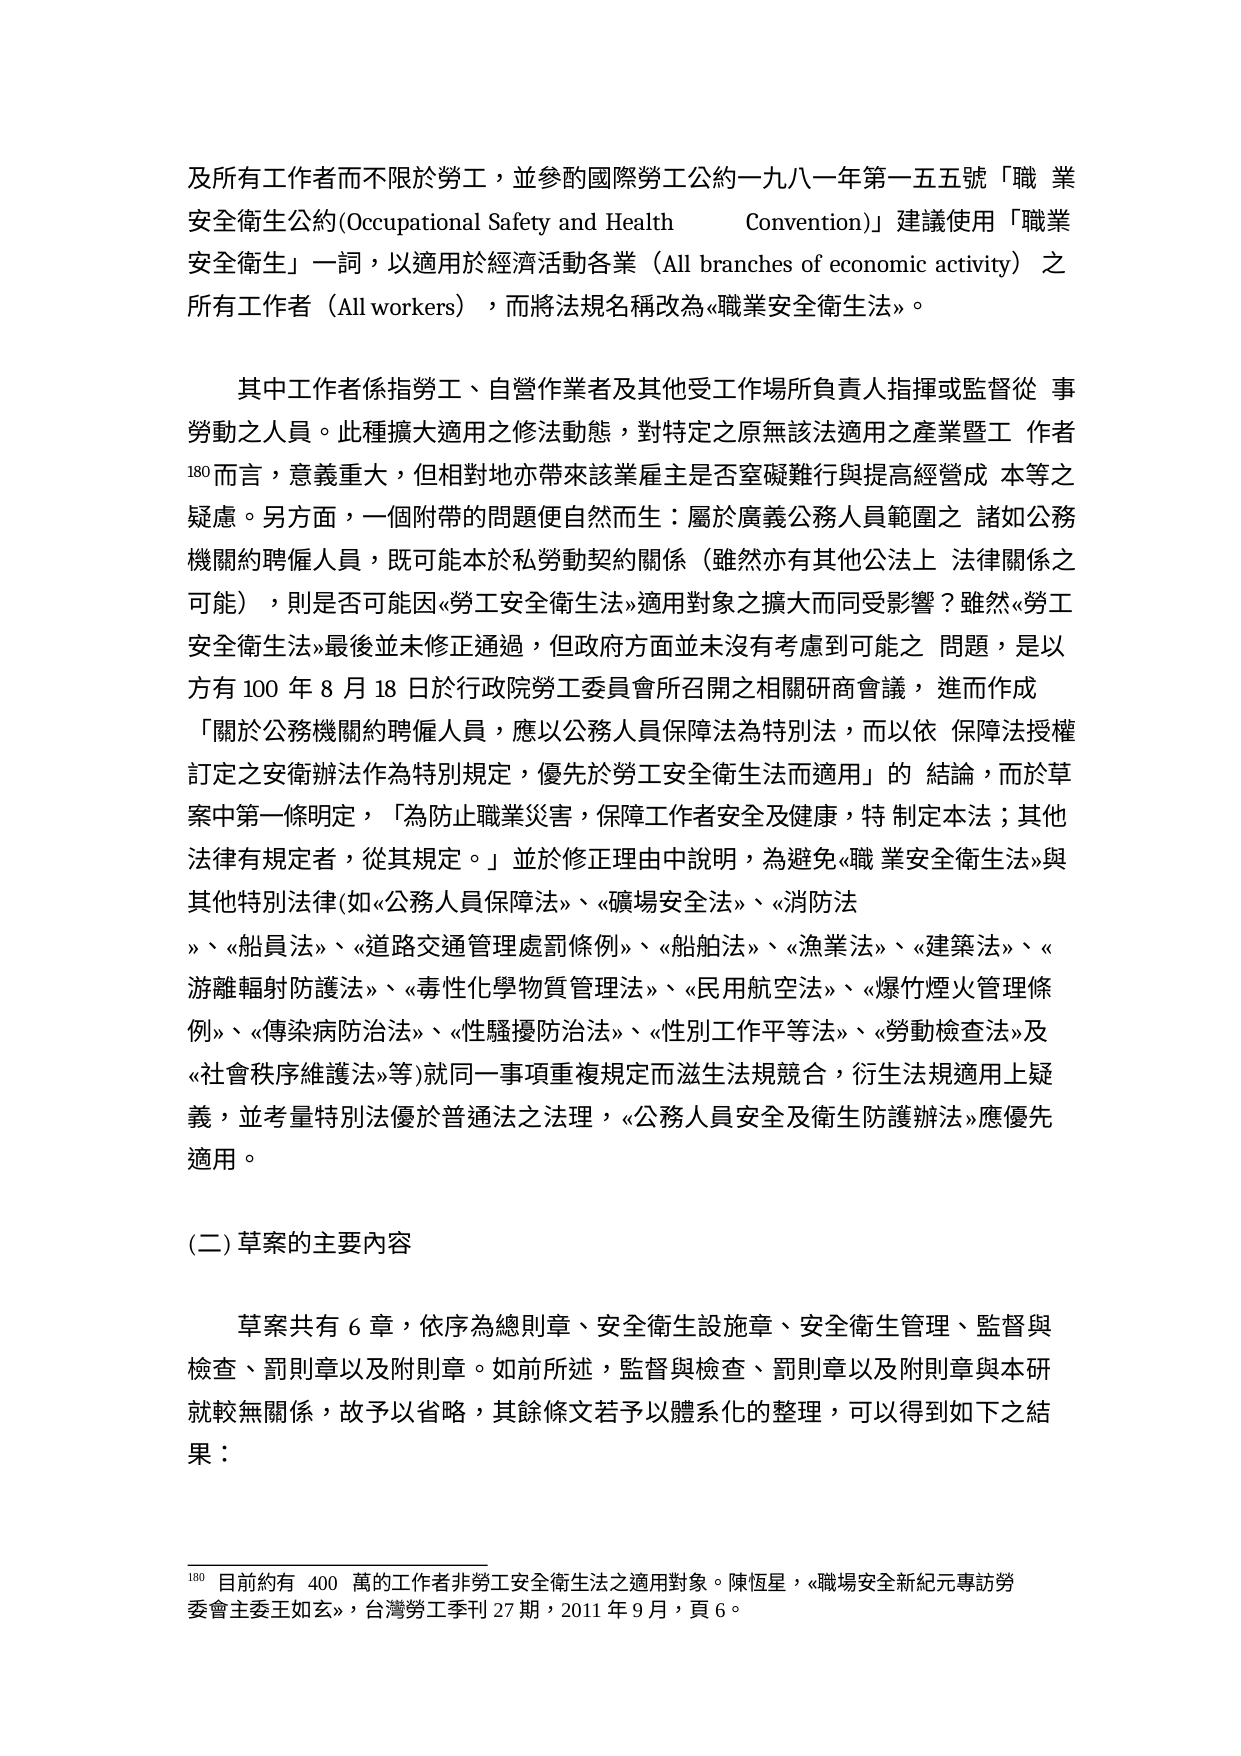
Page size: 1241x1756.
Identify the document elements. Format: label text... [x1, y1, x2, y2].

text »、«船員法»、«道路交通管理處罰條例»、«船舶法»、«漁業法»、«建築法»、« 游離輻射防護法»、«毒性化學物質管理法»、«民用航空法»、«爆竹煙火管理條例»、«傳染病防治法»、«性騷擾防治法»、«性別工作平等法»、«勞動檢查法»及 [187, 926, 1053, 1048]
text 180 目前約有 400 萬的工作者非勞工安全衛生法之適用對象。陳恆星，«職場安全新紀元專訪勞委會主委王如玄»，台灣勞工季刊 27 期，2011 年 9 月，頁 6。 [187, 1568, 1036, 1623]
text «社會秩序維護法»等)就同一事項重複規定而滋生法規競合，衍生法規適用上疑義，並考量特別法優於普通法之法理，«公務人員安全及衛生防護辦法»應優先適用。 [187, 1054, 1054, 1176]
text 其中工作者係指勞工、自營作業者及其他受工作場所負責人指揮或監督從 事勞動之人員。此種擴大適用之修法動態，對特定之原無該法適用之產業暨工 作者180而言，意義重大，但相對地亦帶來該業雇主是否窒礙難行與提高經營成 本等之疑慮。另方面，一個附帶的問題便自然而生：屬於廣義公務人員範圍之 諸如公務機關約聘僱人員，既可能本於私勞動契約關係（雖然亦有其他公法上 法律關係之可能），則是否可能因«勞工安全衛生法»適用對象之擴大而同受影響？雖然«勞工安全衛生法»最後並未修正通過，但政府方面並未沒有考慮到可能之 問題，是以方有 100 年 8 月 18 日於行政院勞工委員會所召開之相關研商會議， 進而作成「關於公務機關約聘僱人員，應以公務人員保障法為特別法，而以依 保障法授權訂定之安衛辦法作為特別規定，優先於勞工安全衛生法而適用」的 結論，而於草案中第一條明定，「為防止職業災害，保障工作者安全及健康，特 制定本法；其他法律有規定者，從其規定。」並於修正理由中說明，為避免«職 業安全衛生法»與其他特別法律(如«公務人員保障法»、«礦場安全法»、«消防法 [187, 370, 1078, 918]
text (二) 草案的主要內容 [187, 1223, 1119, 1259]
text 及所有工作者而不限於勞工，並參酌國際勞工公約一九八一年第一五五號「職 業安全衛生公約(Occupational Safety and Health Convention)」建議使用「職業安全衛生」一詞，以適用於經濟活動各業（All branches of economic activity） 之所有工作者（All workers），而將法規名稱改為«職業安全衛生法»。 [187, 158, 1078, 323]
text 草案共有 6 章，依序為總則章、安全衛生設施章、安全衛生管理、監督與檢查、罰則章以及附則章。如前所述，監督與檢查、罰則章以及附則章與本研就較無關係，故予以省略，其餘條文若予以體系化的整理，可以得到如下之結果： [187, 1307, 1053, 1471]
